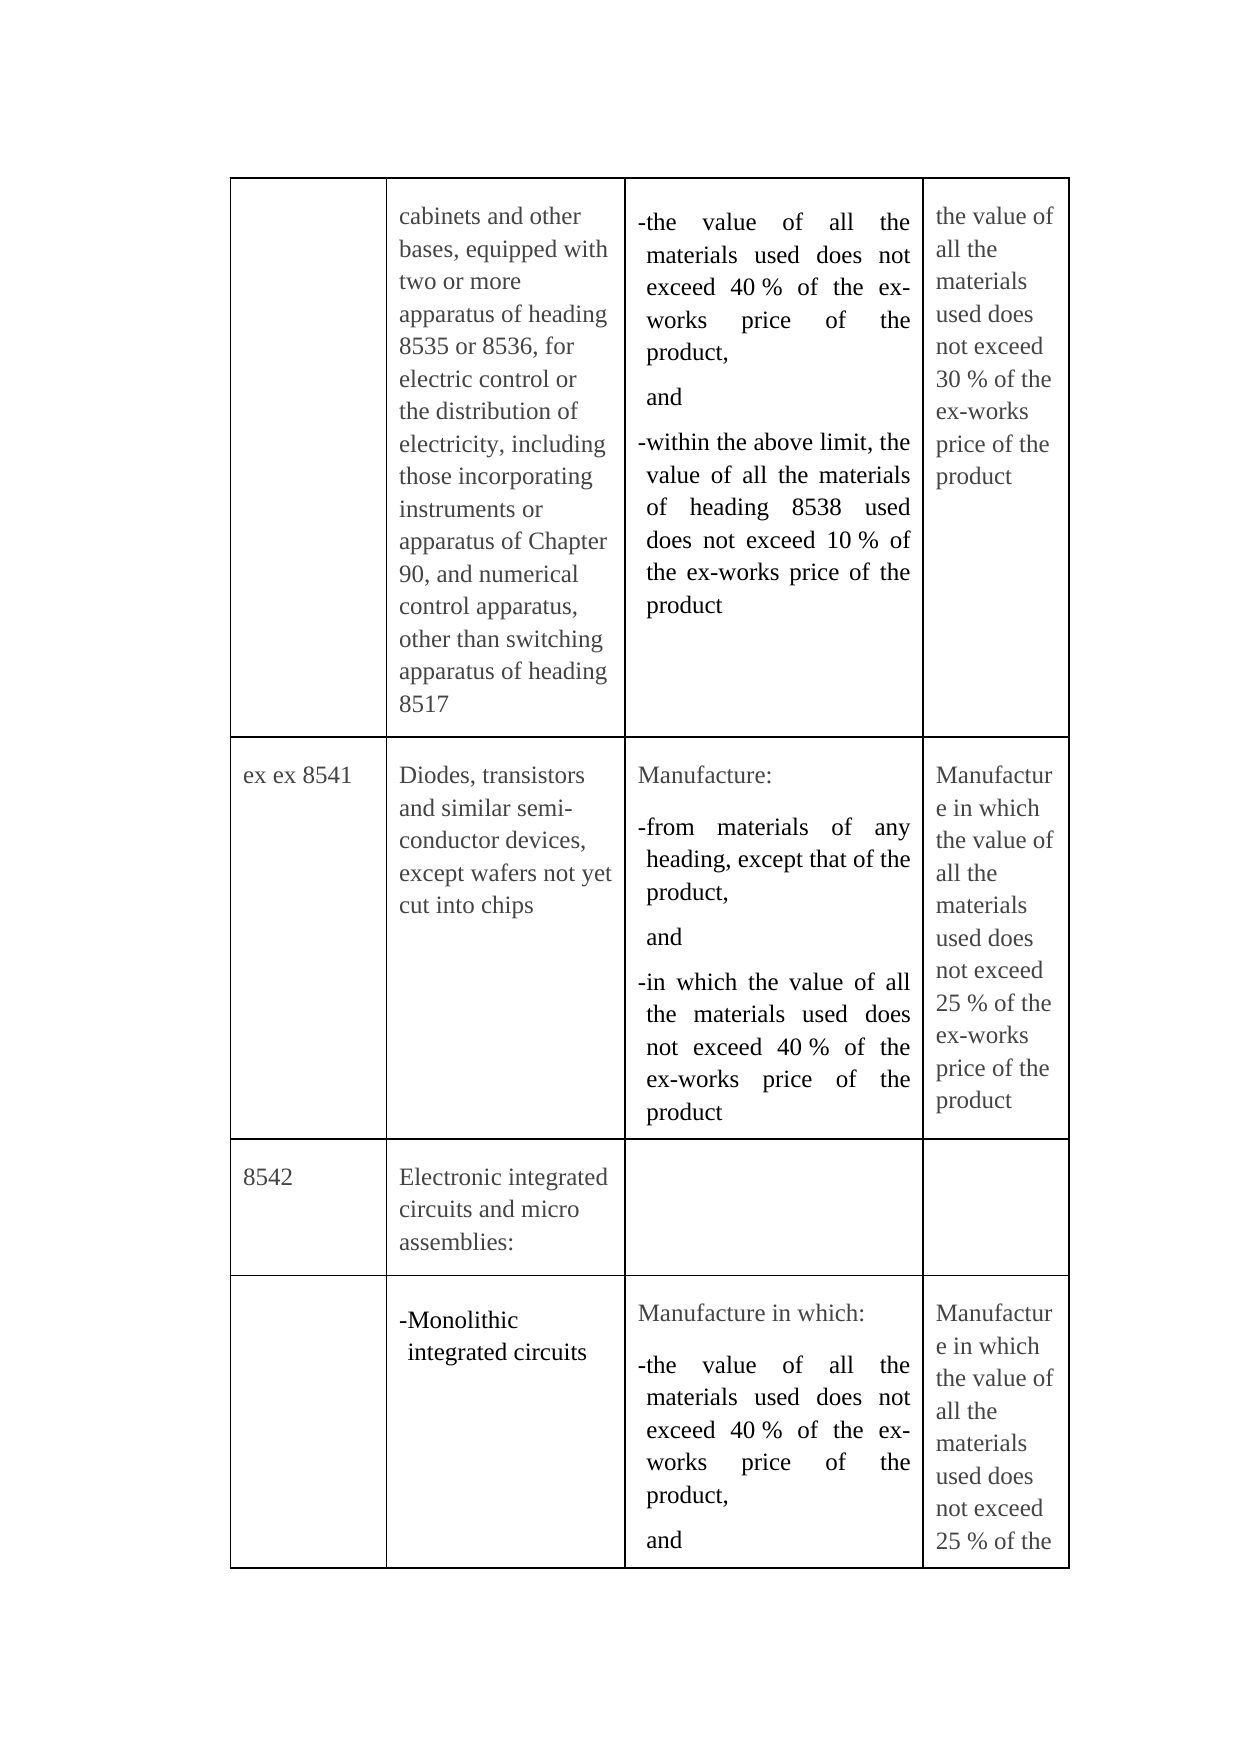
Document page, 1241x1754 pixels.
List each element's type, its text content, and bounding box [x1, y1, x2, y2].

table_header - [638, 411, 646, 619]
table_cell [387, 1276, 624, 1567]
table_header - [638, 191, 646, 411]
table_cell ex ex 8541 [231, 738, 386, 1138]
table_header - [638, 950, 646, 1125]
table_header - [399, 1289, 407, 1366]
table_cell 8542 [231, 1140, 386, 1274]
table_header from materials of any heading, except that of the product, and [646, 795, 911, 950]
table_cell [626, 1140, 922, 1274]
table_cell [231, 1276, 386, 1567]
table_header the value of all the materials used does not exceed 40 % of the ex-works price of the product, and [646, 191, 911, 411]
table_header Monolithic integrated circuits [407, 1289, 613, 1366]
table_header - [638, 795, 646, 950]
table_header in which the value of all the materials used does not exceed 40 % of the ex-works price of the product [646, 950, 911, 1125]
table_cell Manufacture in which the value of all the materials used does not exceed 25 % of the [924, 1276, 1068, 1567]
table_header - [638, 1334, 646, 1553]
table_cell Diodes, transistors and similar semi-conductor devices, except wafers not yet cut into chips [387, 738, 624, 1138]
table_cell cabinets and other bases, equipped with two or more apparatus of heading 8535 or 8536, for electric control or the distribution of electricity, including those incorporating instruments or apparatus of Chapter 90, and numerical control apparatus, other than switching apparatus of heading 8517 [387, 179, 624, 736]
table_cell [231, 179, 386, 736]
table_header within the above limit, the value of all the materials of heading 8538 used does not exceed 10 % of the ex-works price of the product [646, 411, 911, 619]
table_cell Electronic integrated circuits and micro assemblies: [387, 1140, 624, 1274]
table_cell Manufacture in which the value of all the materials used does not exceed 25 % of the ex-works price of the product [924, 738, 1068, 1138]
table_cell Manufacture in which: [626, 1276, 922, 1567]
table_cell Manufacture: [626, 738, 922, 1138]
table_header the value of all the materials used does not exceed 40 % of the ex-works price of the product, and [646, 1334, 911, 1553]
table_cell the value of all the materials used does not exceed 30 % of the ex-works price of the product [924, 179, 1068, 736]
table_cell [626, 179, 922, 736]
table_cell [924, 1140, 1068, 1274]
